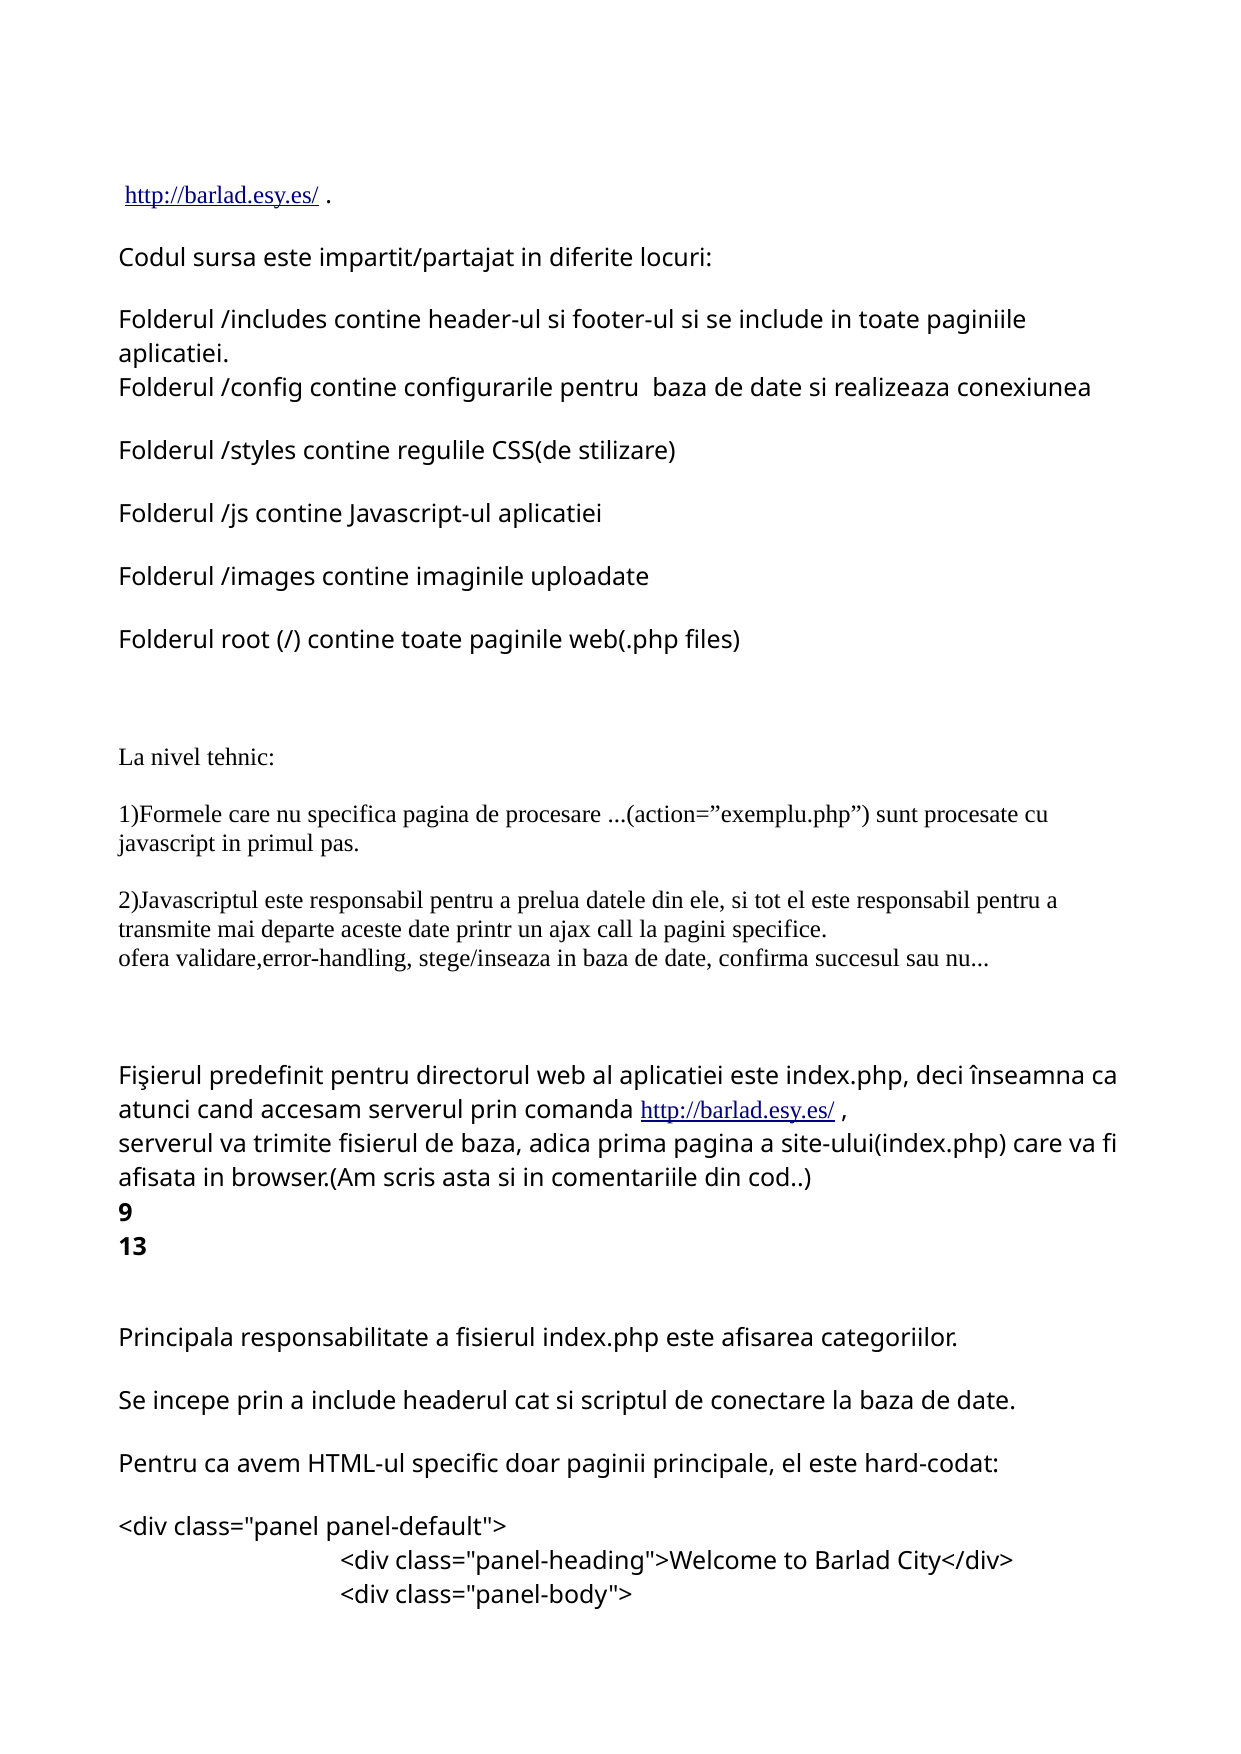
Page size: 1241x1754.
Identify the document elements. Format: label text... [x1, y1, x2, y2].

text Folderul /images contine imaginile uploadate [118, 558, 1122, 593]
text Principala responsabilitate a fisierul index.php este afisarea categoriilor. [118, 1320, 1122, 1354]
text Codul sursa este impartit/partajat in diferite locuri: [118, 239, 1122, 273]
text Folderul root (/) contine toate paginile web(.php files) [118, 621, 1122, 655]
text 1)Formele care nu specifica pagina de procesare ...(action=”exemplu.php”) sunt procesate cu javascript in primul pas. [118, 799, 1122, 857]
text La nivel tehnic: [118, 742, 1122, 770]
text serverul va trimite fisierul de baza, adica prima pagina a site-ului(index.php) care va fi afisata in browser.(Am scris asta si in comentariile din cod..) [118, 1126, 1122, 1194]
text <div class="panel-heading">Welcome to Barlad City</div> [118, 1542, 1122, 1576]
text 13 [118, 1228, 1122, 1262]
text Folderul /js contine Javascript-ul aplicatiei [118, 496, 1122, 530]
text Folderul /config contine configurarile pentru baza de date si realizeaza conexiunea [118, 370, 1122, 404]
text ofera validare,error-handling, stege/inseaza in baza de date, confirma succesul sau nu... [118, 943, 1122, 972]
text Folderul /styles contine regulile CSS(de stilizare) [118, 433, 1122, 467]
text 9 [118, 1194, 1122, 1228]
text Fişierul predefinit pentru directorul web al aplicatiei este index.php, deci înseamna ca atunci cand accesam serverul prin comanda http://barlad.esy.es/ , [118, 1058, 1122, 1126]
text Se incepe prin a include headerul cat si scriptul de conectare la baza de date. [118, 1383, 1122, 1417]
text Folderul /includes contine header-ul si footer-ul si se include in toate paginiile aplicatiei. [118, 302, 1122, 370]
text <div class="panel panel-default"> [118, 1508, 1122, 1542]
text 2)Javascriptul este responsabil pentru a prelua datele din ele, si tot el este responsabil pentru a transmite mai departe aceste date printr un ajax call la pagini specifice. [118, 885, 1122, 943]
text <div class="panel-body"> [118, 1576, 1122, 1610]
text http://barlad.esy.es/ . [118, 176, 1122, 210]
text Pentru ca avem HTML-ul specific doar paginii principale, el este hard-codat: [118, 1445, 1122, 1479]
